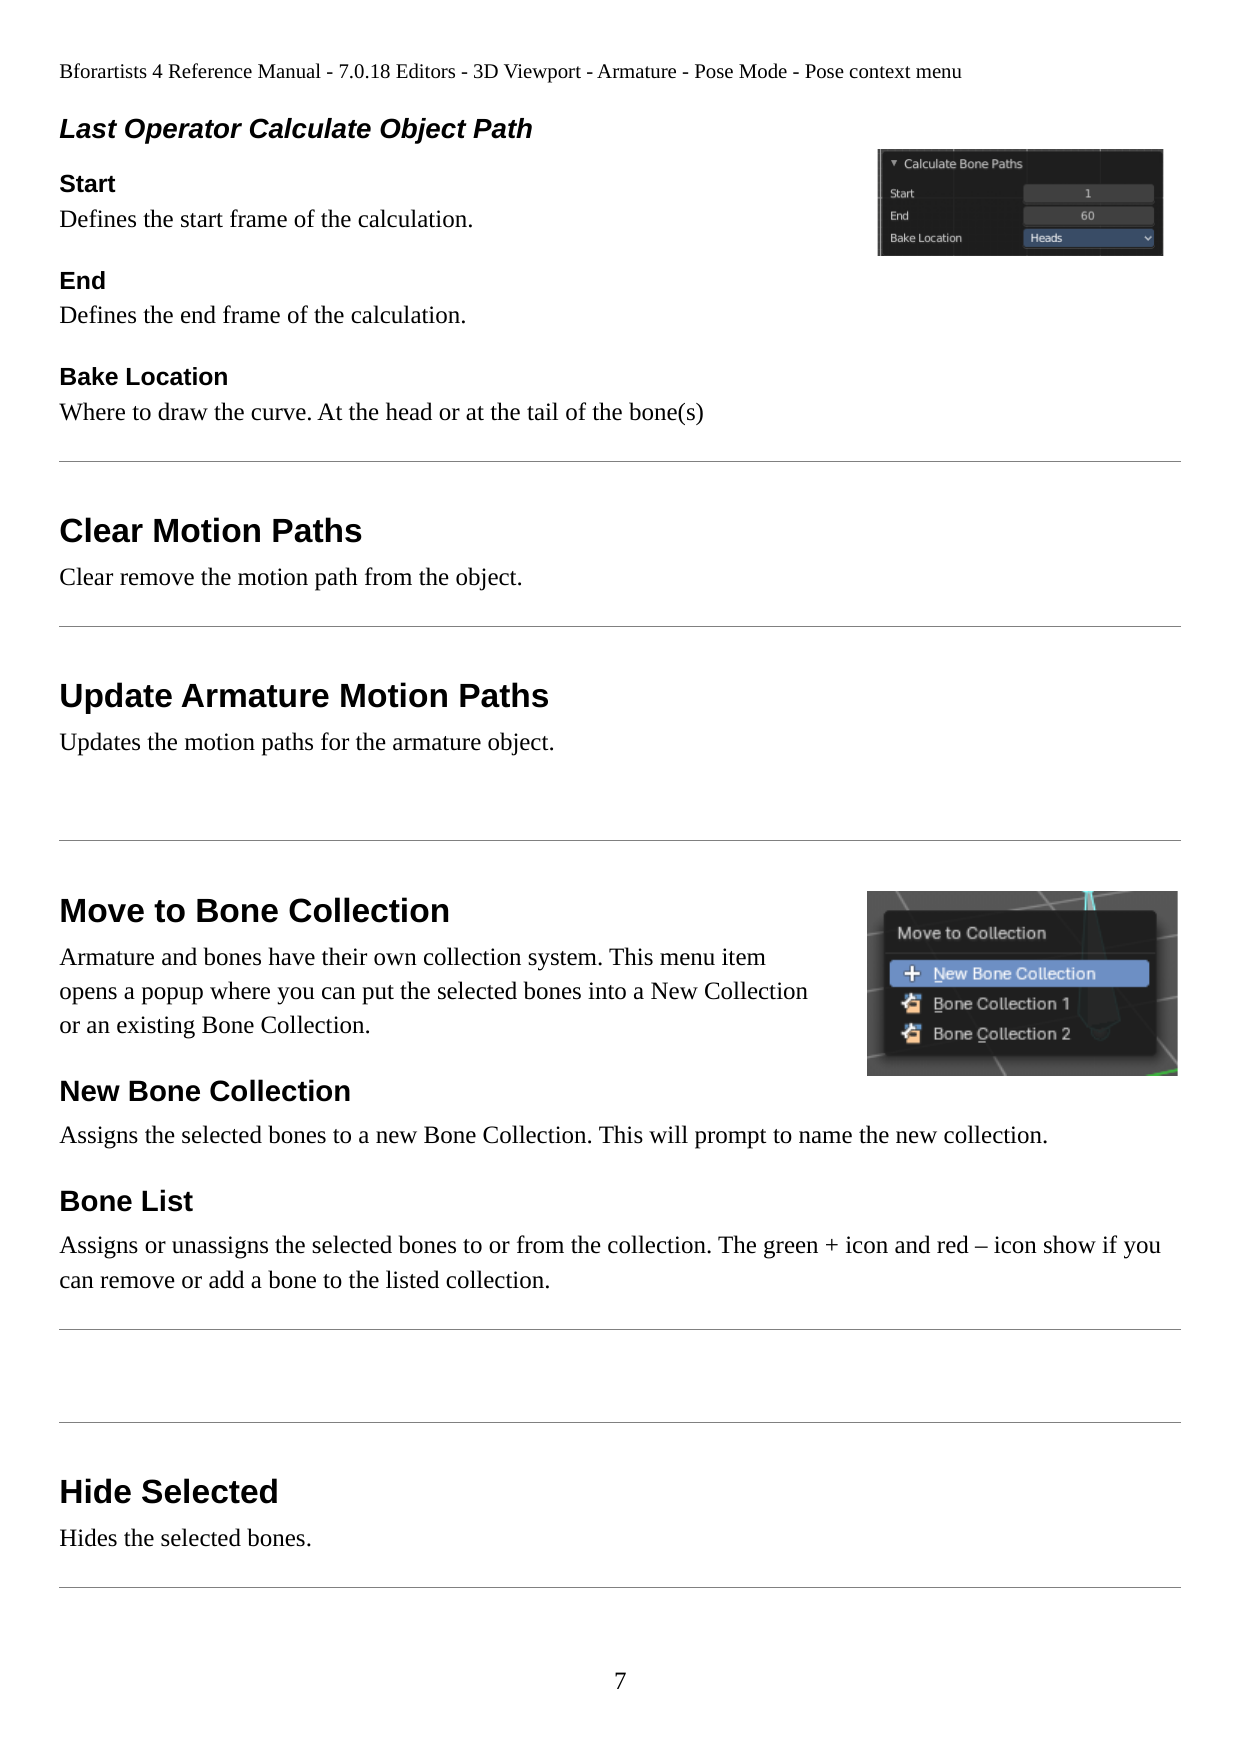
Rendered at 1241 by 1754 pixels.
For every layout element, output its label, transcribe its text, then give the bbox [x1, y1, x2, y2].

subtitle Hide Selected [59, 1472, 1181, 1511]
subtitle New Bone Collection [59, 1074, 1181, 1108]
subtitle Bone List [59, 1184, 1181, 1218]
text Defines the end frame of the calculation. [59, 301, 1181, 329]
text Hides the selected bones. [59, 1523, 1181, 1552]
subtitle [1164, 169, 1181, 198]
text Assigns the selected bones to a new Bone Collection. This will prompt to name the new collection. [59, 1121, 1181, 1149]
text Armature and bones have their own collection system. This menu item opens a popup where you can put the selected bones into a New Collection or an existing Bone Collection. [59, 942, 867, 1039]
picture [867, 891, 1178, 1076]
text Defines the start frame of the calculation. [59, 204, 877, 233]
subtitle Clear Motion Paths [59, 511, 1181, 550]
subtitle Last Operator Calculate Object Path [59, 113, 1181, 144]
text Updates the motion paths for the armature object. [59, 727, 1181, 756]
picture [877, 149, 1164, 256]
text Assigns or unassigns the selected bones to or from the collection. The green + icon and red – icon show if you can remove or add a bone to the listed collection. [59, 1230, 1181, 1294]
subtitle Bake Location [59, 362, 1181, 391]
subtitle Start [59, 169, 877, 198]
text Where to draw the curve. At the head or at the tail of the bone(s) [59, 397, 1181, 426]
subtitle Move to Bone Collection [59, 891, 867, 929]
subtitle End [59, 266, 1181, 294]
subtitle Update Armature Motion Paths [59, 676, 1181, 715]
text Clear remove the motion path from the object. [59, 562, 1181, 591]
